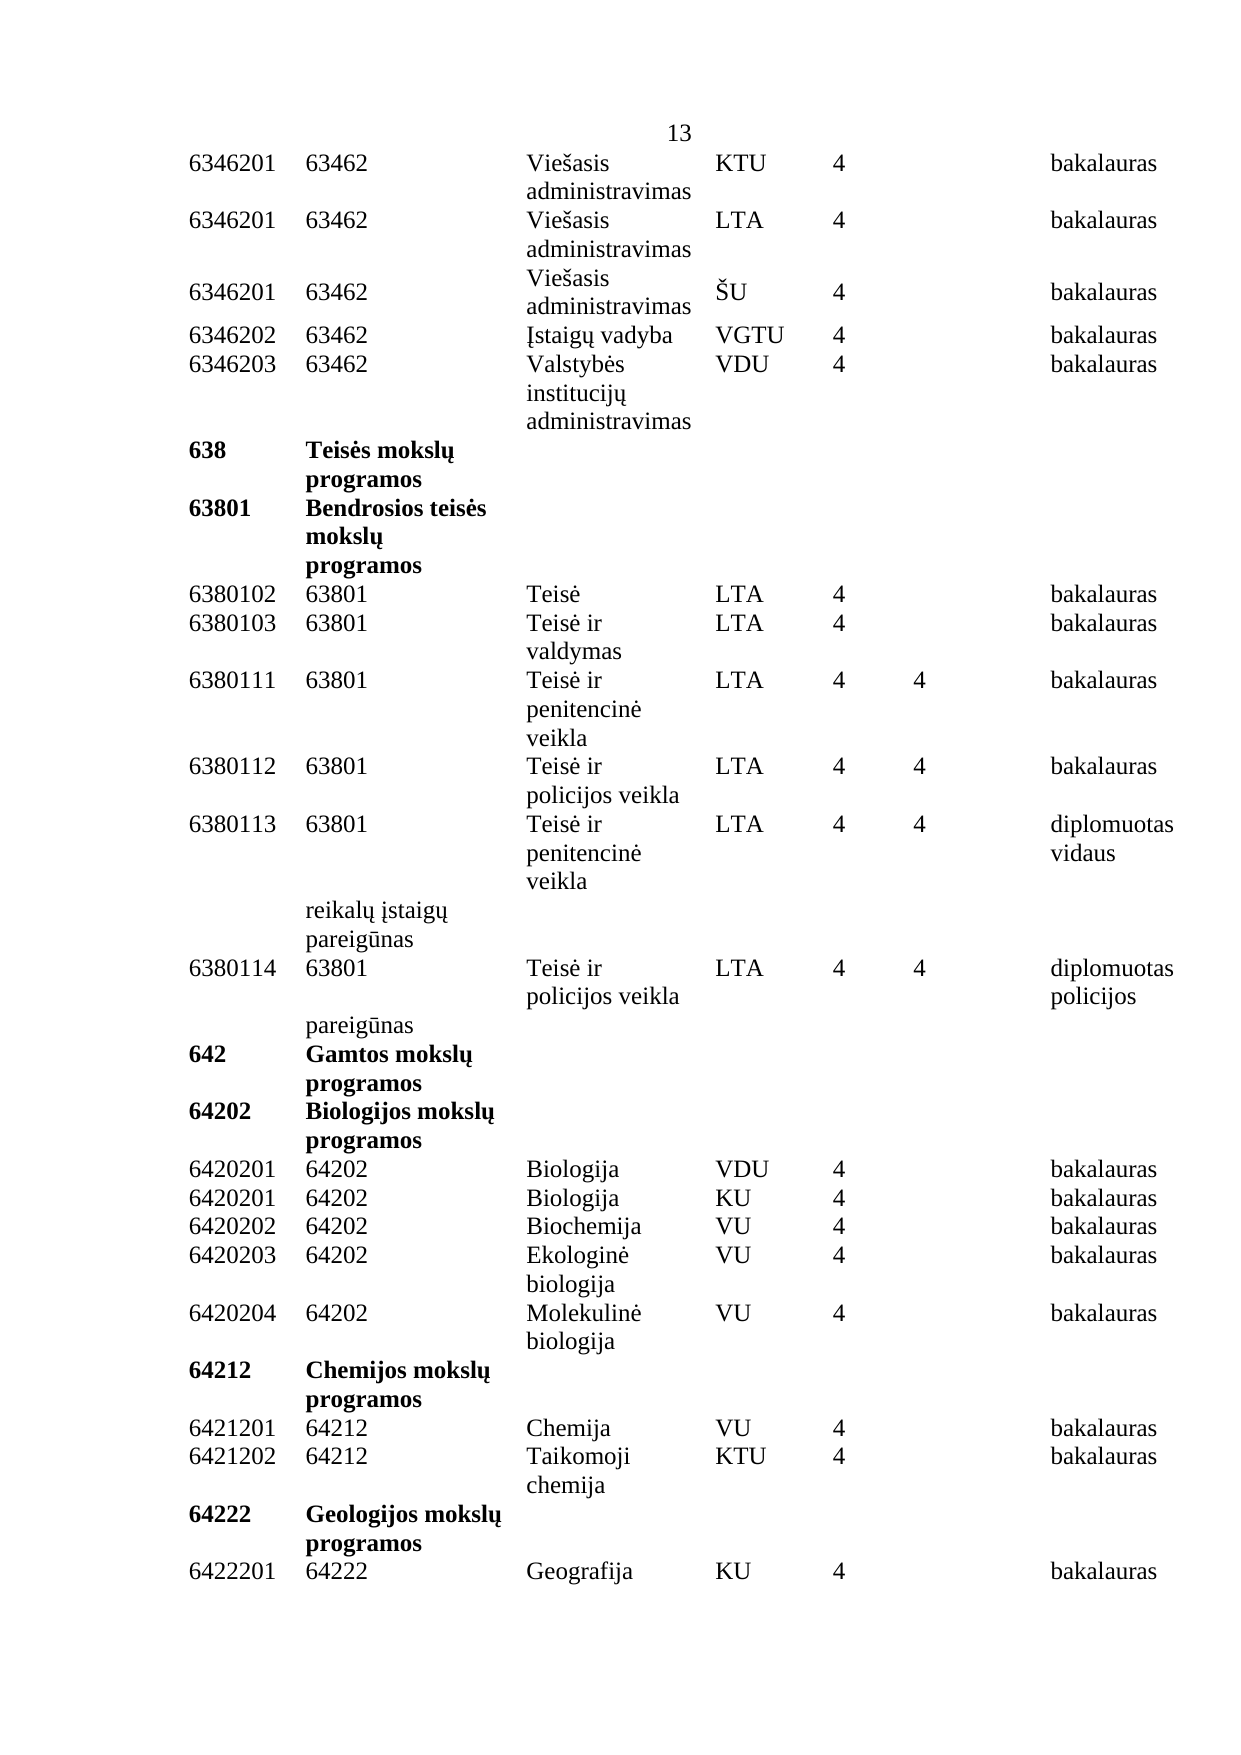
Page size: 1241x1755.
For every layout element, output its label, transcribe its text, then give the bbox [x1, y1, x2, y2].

table_cell reikalų įstaigų pareigūnas [294, 895, 515, 953]
table_cell Teisė ir valdymas [515, 608, 704, 665]
table_cell [515, 1096, 704, 1154]
table_cell Teisė ir policijos veikla [515, 953, 704, 1010]
table_cell LTA [704, 608, 821, 665]
table_cell bakalauras [1039, 1211, 1197, 1240]
table_cell 63801 [294, 608, 515, 665]
table_cell 6346203 [177, 349, 294, 435]
table_cell KTU [704, 148, 821, 205]
table_cell [973, 1154, 1039, 1183]
table_cell [177, 895, 294, 953]
table_cell [704, 1355, 821, 1413]
table_cell 4 [821, 263, 902, 320]
table_cell 6422201 [177, 1556, 294, 1585]
table_cell [515, 1039, 704, 1096]
table_cell [973, 1441, 1039, 1499]
table_cell Viešasis administravimas [515, 205, 704, 263]
table_cell 4 [821, 665, 902, 751]
table_cell [704, 435, 821, 493]
table_cell 4 [821, 205, 902, 263]
table_cell [1039, 1499, 1197, 1556]
table_cell [973, 1211, 1039, 1240]
table_cell [704, 1096, 821, 1154]
table_cell [902, 895, 973, 953]
table_cell [515, 493, 704, 579]
table_cell [1202, 895, 1207, 953]
table_cell [1202, 263, 1207, 320]
table_cell 63801 [294, 953, 515, 1010]
table_cell [1202, 148, 1207, 205]
table_cell Teisė ir penitencinė veikla [515, 665, 704, 751]
table_cell [973, 205, 1039, 263]
table_cell [821, 1010, 902, 1039]
table_cell diplomuotas policijos [1039, 953, 1197, 1010]
table_cell [973, 1240, 1039, 1298]
table_cell [1202, 435, 1207, 493]
table_cell [973, 1556, 1039, 1585]
table_cell [704, 895, 821, 953]
table_cell [1197, 579, 1202, 608]
table_cell [902, 1298, 973, 1355]
table_cell [1202, 579, 1207, 608]
table_cell [902, 1499, 973, 1556]
table_cell 64222 [177, 1499, 294, 1556]
table_cell bakalauras [1039, 1556, 1197, 1585]
table_cell Valstybės institucijų administravimas [515, 349, 704, 435]
table_cell [704, 1499, 821, 1556]
table_cell 63462 [294, 205, 515, 263]
table_cell bakalauras [1039, 349, 1197, 435]
table_cell 6420201 [177, 1154, 294, 1183]
table_cell [1202, 1298, 1207, 1355]
table_cell 63801 [294, 809, 515, 895]
table_cell 4 [902, 953, 973, 1010]
table_cell 6346201 [177, 148, 294, 205]
table_cell [902, 263, 973, 320]
table_cell [973, 148, 1039, 205]
table_cell LTA [704, 953, 821, 1010]
table_cell [1197, 205, 1202, 263]
table_cell [1197, 320, 1202, 349]
table_cell bakalauras [1039, 1441, 1197, 1499]
table_cell 6380111 [177, 665, 294, 751]
table_cell bakalauras [1039, 1298, 1197, 1355]
table_cell [821, 895, 902, 953]
table_cell [973, 1010, 1039, 1039]
table_cell [1197, 1499, 1202, 1556]
table_cell [1197, 1441, 1202, 1499]
table_cell KTU [704, 1441, 821, 1499]
table_cell 64212 [294, 1413, 515, 1441]
table_cell [973, 608, 1039, 665]
table_cell bakalauras [1039, 1413, 1197, 1441]
table_cell VDU [704, 349, 821, 435]
table_cell 4 [821, 1183, 902, 1211]
table_cell 63801 [294, 665, 515, 751]
table_cell Biologija [515, 1183, 704, 1211]
table_cell [1197, 1154, 1202, 1183]
table_cell Teisė [515, 579, 704, 608]
table_cell 6346201 [177, 205, 294, 263]
table_cell [902, 1039, 973, 1096]
table_cell [973, 263, 1039, 320]
table_cell [1039, 1039, 1197, 1096]
table_cell [515, 1499, 704, 1556]
table_cell [1202, 320, 1207, 349]
table_cell [902, 148, 973, 205]
table_cell [902, 205, 973, 263]
table_cell Įstaigų vadyba [515, 320, 704, 349]
table_cell bakalauras [1039, 1240, 1197, 1298]
table_cell bakalauras [1039, 263, 1197, 320]
table_cell [973, 579, 1039, 608]
table_cell diplomuotas vidaus [1039, 809, 1197, 895]
table_cell [973, 665, 1039, 751]
table_cell [902, 1154, 973, 1183]
table_cell VU [704, 1413, 821, 1441]
table_cell [515, 895, 704, 953]
table_cell 64212 [294, 1441, 515, 1499]
table_cell 4 [821, 1240, 902, 1298]
table_cell 63801 [294, 579, 515, 608]
table_cell [1202, 1096, 1207, 1154]
table_cell Teisės mokslų programos [294, 435, 515, 493]
table_cell [1202, 205, 1207, 263]
table_cell 638 [177, 435, 294, 493]
table_cell [1039, 435, 1197, 493]
table_cell [1197, 493, 1202, 579]
table_cell [1197, 895, 1202, 953]
table_cell 6380112 [177, 751, 294, 809]
table_cell 6421202 [177, 1441, 294, 1499]
table_cell 6346201 [177, 263, 294, 320]
table_cell pareigūnas [294, 1010, 515, 1039]
table_cell [1197, 148, 1202, 205]
table_cell 4 [821, 1298, 902, 1355]
table_cell [1197, 435, 1202, 493]
table_cell [902, 1355, 973, 1413]
table_cell 6380102 [177, 579, 294, 608]
table_cell [515, 1355, 704, 1413]
table_cell [1202, 1039, 1207, 1096]
table_cell [973, 809, 1039, 895]
table_cell [902, 608, 973, 665]
table_cell 4 [821, 1556, 902, 1585]
table_cell bakalauras [1039, 148, 1197, 205]
table_cell Gamtos mokslų programos [294, 1039, 515, 1096]
table_cell [821, 1039, 902, 1096]
table_cell [902, 1211, 973, 1240]
table_cell [902, 320, 973, 349]
table_cell KU [704, 1556, 821, 1585]
table_cell 64222 [294, 1556, 515, 1585]
table_cell 4 [902, 809, 973, 895]
table_cell [1197, 1039, 1202, 1096]
table_cell [1202, 809, 1207, 895]
table_cell [1202, 493, 1207, 579]
table_cell 64202 [294, 1298, 515, 1355]
table_cell 63801 [294, 751, 515, 809]
table_cell bakalauras [1039, 320, 1197, 349]
table_cell [1197, 1096, 1202, 1154]
table_cell VU [704, 1298, 821, 1355]
table_cell [1197, 1211, 1202, 1240]
table_cell [973, 320, 1039, 349]
table_cell [902, 1556, 973, 1585]
table_cell Geografija [515, 1556, 704, 1585]
table_cell Chemijos mokslų programos [294, 1355, 515, 1413]
table_cell [902, 1240, 973, 1298]
table_cell [515, 1010, 704, 1039]
table_cell [1202, 1240, 1207, 1298]
table_cell [1039, 1355, 1197, 1413]
table_cell [973, 1355, 1039, 1413]
table_cell LTA [704, 205, 821, 263]
table_cell 4 [821, 148, 902, 205]
table_cell [821, 1096, 902, 1154]
table_cell [821, 493, 902, 579]
table_cell [1202, 751, 1207, 809]
table_cell 6421201 [177, 1413, 294, 1441]
table_cell [1039, 895, 1197, 953]
table_cell 642 [177, 1039, 294, 1096]
table_cell LTA [704, 579, 821, 608]
table_cell [1039, 493, 1197, 579]
table_cell 4 [821, 1441, 902, 1499]
table_cell bakalauras [1039, 1183, 1197, 1211]
table_cell [1202, 1154, 1207, 1183]
table_cell [1197, 751, 1202, 809]
table_cell 63462 [294, 263, 515, 320]
table_cell bakalauras [1039, 205, 1197, 263]
table_cell [902, 493, 973, 579]
table_cell 6380113 [177, 809, 294, 895]
table_cell [1197, 263, 1202, 320]
table_cell Biochemija [515, 1211, 704, 1240]
table_cell Ekologinė biologija [515, 1240, 704, 1298]
table_cell ŠU [704, 263, 821, 320]
table_cell [1202, 608, 1207, 665]
table_cell [1197, 809, 1202, 895]
table_cell Teisė ir penitencinė veikla [515, 809, 704, 895]
table_cell [1197, 1240, 1202, 1298]
table_cell 4 [821, 608, 902, 665]
table_cell 64202 [294, 1183, 515, 1211]
table_cell [902, 1413, 973, 1441]
table_cell [902, 579, 973, 608]
table_cell [973, 751, 1039, 809]
table_cell [902, 1183, 973, 1211]
table_cell [1202, 665, 1207, 751]
table_cell [973, 349, 1039, 435]
table_cell Biologijos mokslų programos [294, 1096, 515, 1154]
table_cell [515, 435, 704, 493]
table_cell 4 [821, 349, 902, 435]
table_cell LTA [704, 751, 821, 809]
table_cell [973, 1413, 1039, 1441]
table_cell 4 [821, 1154, 902, 1183]
table_cell bakalauras [1039, 665, 1197, 751]
table_cell bakalauras [1039, 751, 1197, 809]
table_cell 64212 [177, 1355, 294, 1413]
table_cell 6346202 [177, 320, 294, 349]
table_cell [973, 1096, 1039, 1154]
table_cell [973, 1298, 1039, 1355]
table_cell Biologija [515, 1154, 704, 1183]
table_cell bakalauras [1039, 608, 1197, 665]
table_cell Chemija [515, 1413, 704, 1441]
table_cell [973, 1039, 1039, 1096]
table_cell KU [704, 1183, 821, 1211]
table_cell 64202 [177, 1096, 294, 1154]
table_cell 63801 [177, 493, 294, 579]
table_cell 6420201 [177, 1183, 294, 1211]
table_cell 6420202 [177, 1211, 294, 1240]
table_cell [1202, 1355, 1207, 1413]
table_cell bakalauras [1039, 579, 1197, 608]
table_cell [902, 435, 973, 493]
table_cell 6420204 [177, 1298, 294, 1355]
table_cell Taikomoji chemija [515, 1441, 704, 1499]
table_cell [821, 1355, 902, 1413]
table_cell [704, 493, 821, 579]
table_cell 4 [821, 953, 902, 1010]
table_cell [1197, 1355, 1202, 1413]
table_cell [1202, 1441, 1207, 1499]
table_cell [1197, 608, 1202, 665]
table_cell [1039, 1096, 1197, 1154]
table_cell [704, 1010, 821, 1039]
table_cell [1197, 349, 1202, 435]
table_cell 63462 [294, 349, 515, 435]
table_cell 4 [902, 665, 973, 751]
table_cell 64202 [294, 1211, 515, 1240]
table_cell [704, 1039, 821, 1096]
table_cell [973, 895, 1039, 953]
table_cell 4 [821, 1413, 902, 1441]
table_cell Viešasis administravimas [515, 148, 704, 205]
table_cell Teisė ir policijos veikla [515, 751, 704, 809]
table_cell [1202, 1499, 1207, 1556]
table_cell [1197, 665, 1202, 751]
table_cell [973, 435, 1039, 493]
table_cell [821, 1499, 902, 1556]
table_cell [821, 435, 902, 493]
table_cell 64202 [294, 1154, 515, 1183]
table_cell VU [704, 1211, 821, 1240]
table_cell 4 [821, 751, 902, 809]
table_cell [902, 349, 973, 435]
table_cell VU [704, 1240, 821, 1298]
table_cell [1197, 953, 1202, 1010]
table_cell VGTU [704, 320, 821, 349]
table_cell Bendrosios teisės mokslų programos [294, 493, 515, 579]
table_cell [902, 1010, 973, 1039]
table_cell [1197, 1413, 1202, 1441]
table_cell [902, 1096, 973, 1154]
table_cell [1039, 1010, 1197, 1039]
table_cell [177, 1010, 294, 1039]
table_cell 6420203 [177, 1240, 294, 1298]
table_cell VDU [704, 1154, 821, 1183]
table_cell 4 [821, 579, 902, 608]
table_cell [1202, 349, 1207, 435]
table_cell Viešasis administravimas [515, 263, 704, 320]
table_cell 64202 [294, 1240, 515, 1298]
table_cell [1197, 1298, 1202, 1355]
table_cell 4 [821, 809, 902, 895]
table_cell Geologijos mokslų programos [294, 1499, 515, 1556]
table_cell [973, 493, 1039, 579]
table_cell [1197, 1010, 1202, 1039]
table_cell 63462 [294, 148, 515, 205]
table_cell 4 [902, 751, 973, 809]
table_cell 6380103 [177, 608, 294, 665]
table_cell [1202, 1556, 1207, 1585]
table_cell 6380114 [177, 953, 294, 1010]
table_cell [973, 953, 1039, 1010]
table_cell 63462 [294, 320, 515, 349]
table_cell LTA [704, 809, 821, 895]
table_cell 4 [821, 1211, 902, 1240]
table_cell [1202, 1183, 1207, 1211]
table_cell bakalauras [1039, 1154, 1197, 1183]
table_cell [902, 1441, 973, 1499]
table_cell [973, 1499, 1039, 1556]
table_cell 4 [821, 320, 902, 349]
table_cell [1197, 1556, 1202, 1585]
table_cell Molekulinė biologija [515, 1298, 704, 1355]
table_cell [1202, 953, 1207, 1010]
table_cell [973, 1183, 1039, 1211]
table_cell [1202, 1010, 1207, 1039]
table_cell [1202, 1211, 1207, 1240]
table_cell [1202, 1413, 1207, 1441]
table_cell LTA [704, 665, 821, 751]
table_cell [1197, 1183, 1202, 1211]
